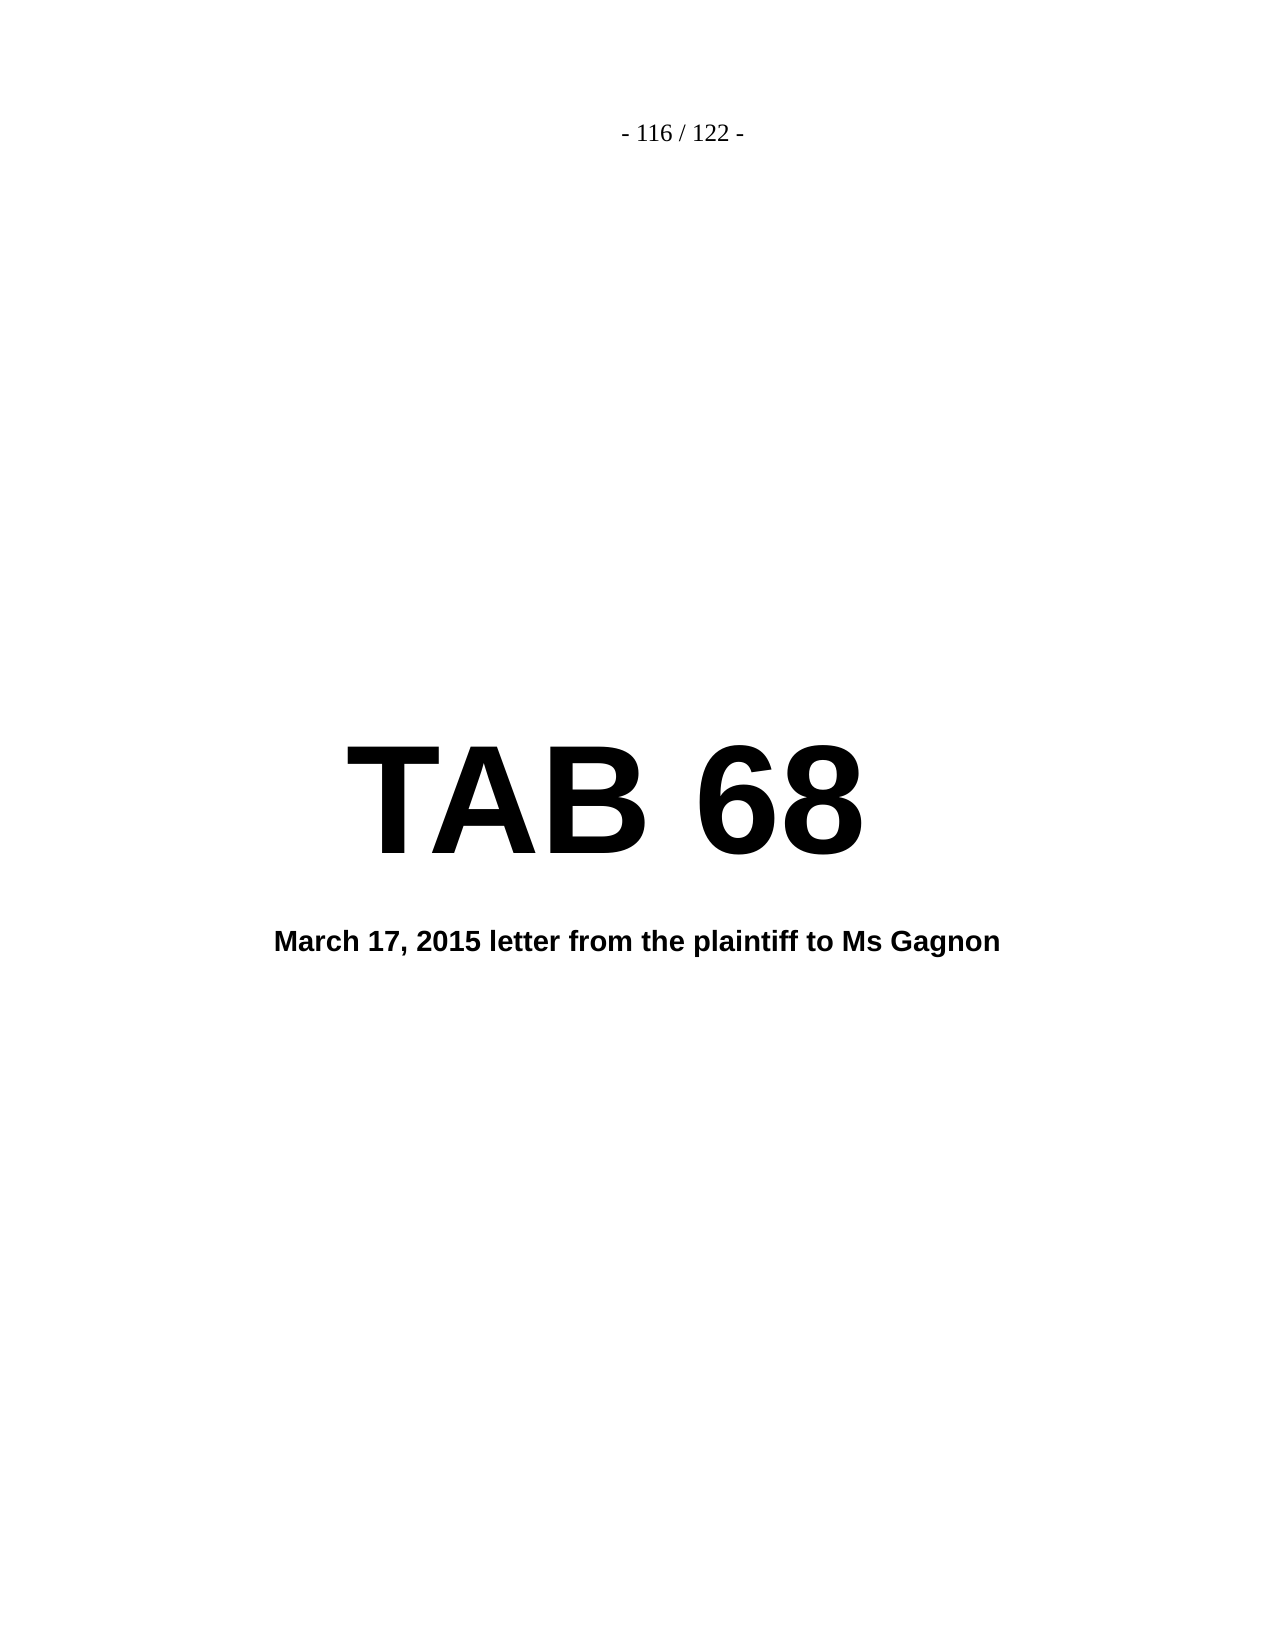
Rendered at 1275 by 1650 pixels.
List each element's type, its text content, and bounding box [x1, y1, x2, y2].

subtitle March 17, 2015 letter from the plaintiff to Ms Gagnon [118, 924, 1157, 957]
